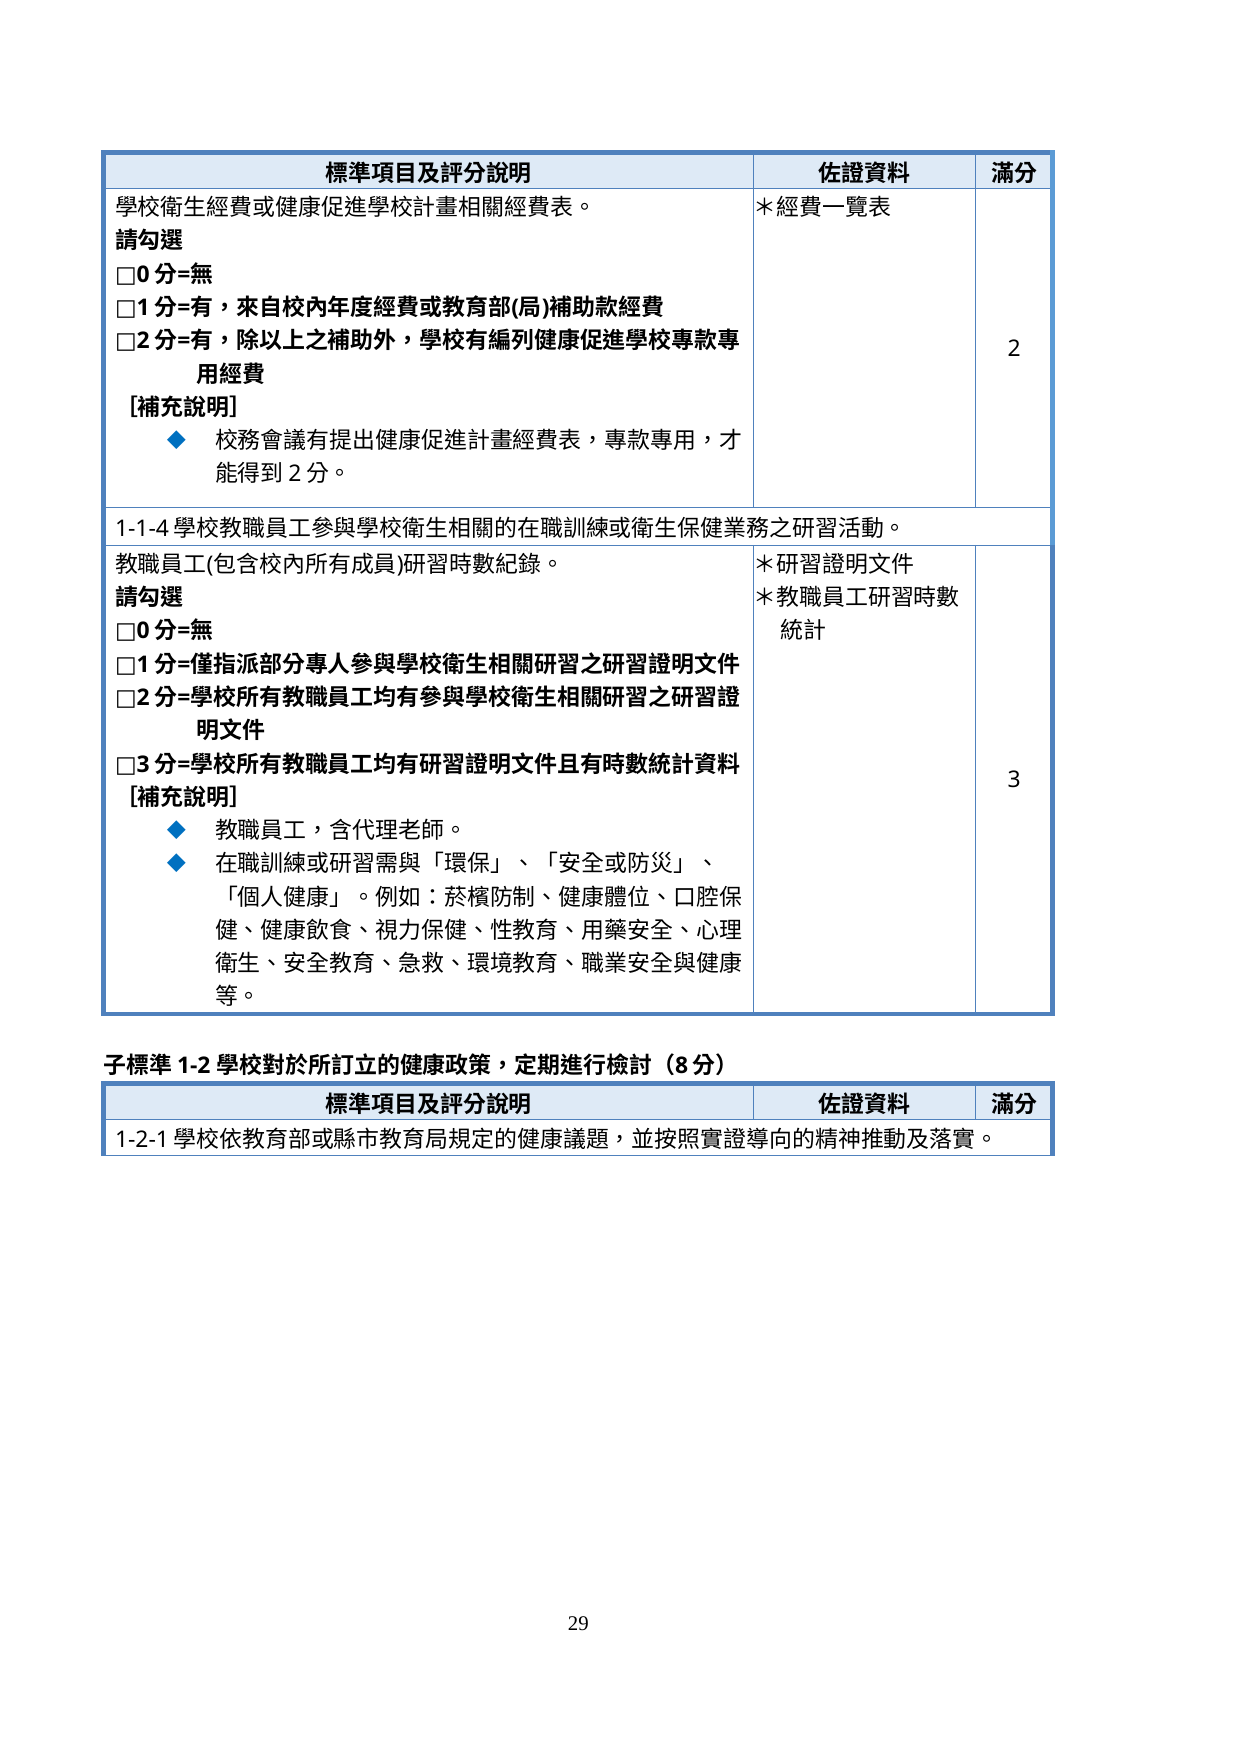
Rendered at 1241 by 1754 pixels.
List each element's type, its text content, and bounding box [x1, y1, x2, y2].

table_cell ＊經費一覽表 [754, 189, 975, 507]
table_header 滿分 [976, 1086, 1050, 1119]
table_cell 1-1-4學校教職員工參與學校衛生相關的在職訓練或衛生保健業務之研習活動。 [106, 508, 1050, 545]
table_cell ＊研習證明文件 ＊教職員工研習時數統計 [754, 546, 975, 1011]
table_cell 教職員工(包含校內所有成員)研習時數紀錄。 請勾選 □0分=無 □1分=僅指派部分專人參與學校衛生相關研習之研習證明文件 □2分=學校所有教職員工均有參與學校衛生相關研習之研習證明文件 □3分=學校所有教職員工均有研習證明文件且有時數統計資料 ［補充說明］ 教職員工，含代理老師。 在職訓練或研習需與「環保」、「安全或防災」、「個人健康」。例如：菸檳防制、健康體位、口腔保健、健康飲食、視力保健、性教育、用藥安全、心理衛生、安全教育、急救、環境教育、職業安全與健康等。 [106, 546, 753, 1011]
table_cell 學校衛生經費或健康促進學校計畫相關經費表。 請勾選 □0分=無 □1分=有，來自校內年度經費或教育部(局)補助款經費 □2分=有，除以上之補助外，學校有編列健康促進學校專款專用經費 ［補充說明］ 校務會議有提出健康促進計畫經費表，專款專用，才能得到2分。 [106, 189, 753, 507]
table_header 標準項目及評分說明 [106, 155, 753, 188]
table_header 佐證資料 [754, 1086, 975, 1119]
text 子標準1-2 學校對於所訂立的健康政策，定期進行檢討（8分） [103, 1047, 1053, 1081]
table_header 滿分 [976, 155, 1050, 188]
table_cell 1-2-1學校依教育部或縣市教育局規定的健康議題，並按照實證導向的精神推動及落實。 [106, 1120, 1050, 1155]
table_header 佐證資料 [754, 155, 975, 188]
table_header 標準項目及評分說明 [106, 1086, 753, 1119]
table_cell 3 [976, 546, 1050, 1011]
table_cell 2 [976, 189, 1050, 507]
